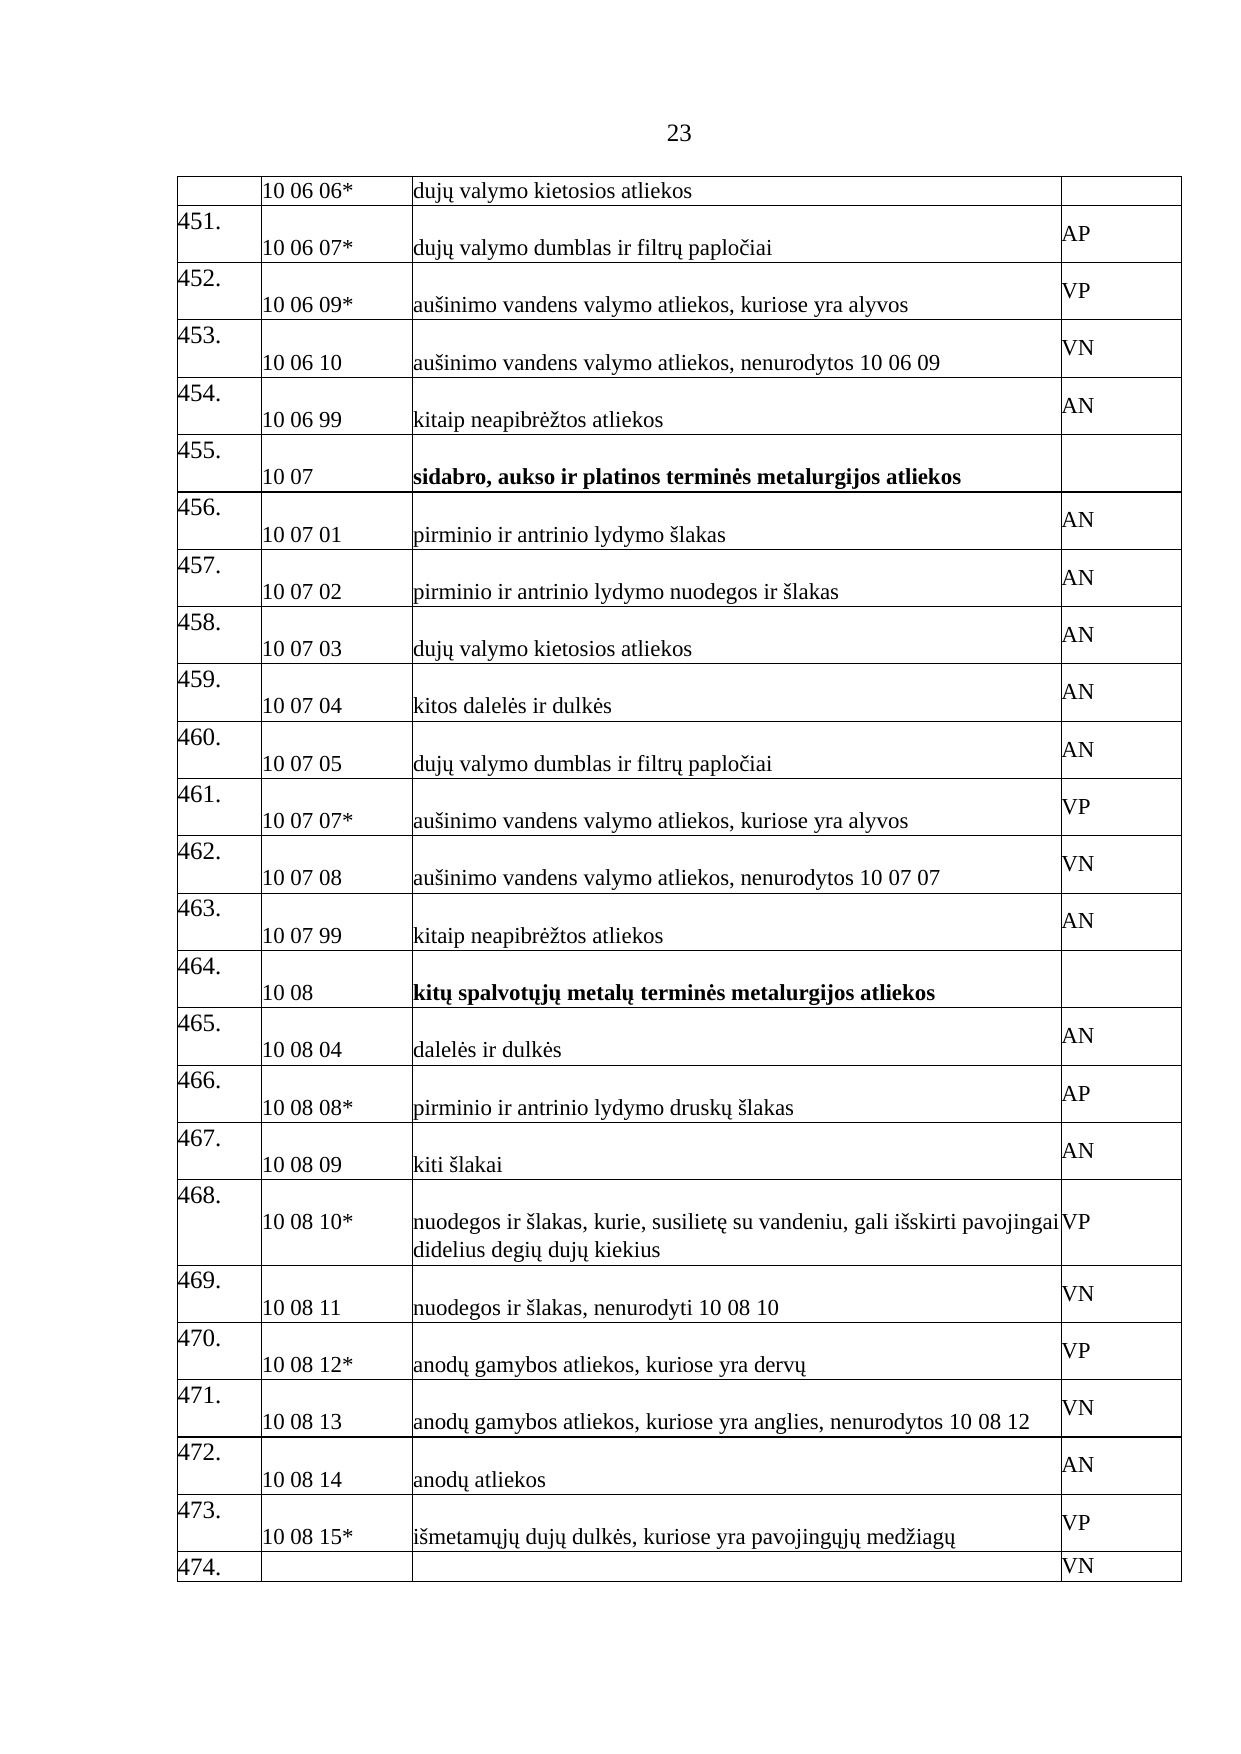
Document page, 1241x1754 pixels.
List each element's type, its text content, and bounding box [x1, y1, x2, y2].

table_cell [1062, 435, 1181, 491]
table_cell 471. [178, 1380, 261, 1436]
table_cell kitaip neapibrėžtos atliekos [413, 894, 1061, 950]
table_cell VP [1062, 263, 1181, 319]
table_cell dujų valymo kietosios atliekos [413, 177, 1061, 205]
table_cell anodų gamybos atliekos, kuriose yra dervų [413, 1323, 1061, 1379]
table_cell 10 07 04 [262, 664, 412, 721]
table_cell AN [1062, 1123, 1181, 1179]
table_cell 459. [178, 664, 261, 721]
table_cell 10 08 11 [262, 1266, 412, 1322]
table_cell 10 07 99 [262, 894, 412, 950]
table_cell 10 08 [262, 951, 412, 1007]
table_cell 10 07 08 [262, 836, 412, 892]
table_cell 455. [178, 435, 261, 491]
table_cell VN [1062, 1266, 1181, 1322]
table_cell 10 07 01 [262, 493, 412, 549]
table_cell 10 08 10* [262, 1180, 412, 1264]
table_cell dalelės ir dulkės [413, 1008, 1061, 1064]
table_cell 457. [178, 550, 261, 606]
table_cell 10 07 [262, 435, 412, 491]
table_cell 10 08 15* [262, 1495, 412, 1551]
table_cell VN [1062, 1552, 1181, 1581]
table_cell AN [1062, 493, 1181, 549]
table_cell 458. [178, 607, 261, 663]
table_cell kitų spalvotųjų metalų terminės metalurgijos atliekos [413, 951, 1061, 1007]
table_cell [1062, 951, 1181, 1007]
table_cell 451. [178, 206, 261, 262]
table_cell nuodegos ir šlakas, kurie, susilietę su vandeniu, gali išskirti pavojingai didelius degių dujų kiekius [413, 1180, 1061, 1264]
table_cell aušinimo vandens valymo atliekos, kuriose yra alyvos [413, 263, 1061, 319]
table_cell 10 07 07* [262, 779, 412, 835]
table_cell AN [1062, 894, 1181, 950]
table_cell kiti šlakai [413, 1123, 1061, 1179]
table_cell 10 07 03 [262, 607, 412, 663]
table_cell dujų valymo dumblas ir filtrų papločiai [413, 206, 1061, 262]
table_cell 10 08 09 [262, 1123, 412, 1179]
table_cell 10 07 02 [262, 550, 412, 606]
table_cell AN [1062, 607, 1181, 663]
table_cell kitaip neapibrėžtos atliekos [413, 378, 1061, 434]
table_cell 10 06 07* [262, 206, 412, 262]
table_cell VP [1062, 1180, 1181, 1264]
table_cell 468. [178, 1180, 261, 1264]
table_cell dujų valymo dumblas ir filtrų papločiai [413, 722, 1061, 778]
table_cell 466. [178, 1066, 261, 1122]
table_cell 473. [178, 1495, 261, 1551]
table_cell 10 08 13 [262, 1380, 412, 1436]
table_cell [413, 1552, 1061, 1581]
table_cell 10 06 10 [262, 320, 412, 377]
table_cell 453. [178, 320, 261, 377]
table_cell 10 06 09* [262, 263, 412, 319]
table_cell AN [1062, 722, 1181, 778]
table_cell išmetamųjų dujų dulkės, kuriose yra pavojingųjų medžiagų [413, 1495, 1061, 1551]
table_cell 467. [178, 1123, 261, 1179]
table_cell AN [1062, 1008, 1181, 1064]
table_cell 462. [178, 836, 261, 892]
table_cell VN [1062, 320, 1181, 377]
table_cell pirminio ir antrinio lydymo nuodegos ir šlakas [413, 550, 1061, 606]
table_cell aušinimo vandens valymo atliekos, nenurodytos 10 06 09 [413, 320, 1061, 377]
table_cell 460. [178, 722, 261, 778]
table_cell AP [1062, 206, 1181, 262]
table_cell AN [1062, 550, 1181, 606]
table_cell aušinimo vandens valymo atliekos, nenurodytos 10 07 07 [413, 836, 1061, 892]
table_cell 10 08 08* [262, 1066, 412, 1122]
table_cell VN [1062, 1380, 1181, 1436]
table_cell AN [1062, 1438, 1181, 1494]
table_cell 452. [178, 263, 261, 319]
table_cell AP [1062, 1066, 1181, 1122]
table_cell VP [1062, 1495, 1181, 1551]
table_cell 10 08 14 [262, 1438, 412, 1494]
table_cell 456. [178, 493, 261, 549]
table_cell [262, 1552, 412, 1581]
table_cell nuodegos ir šlakas, nenurodyti 10 08 10 [413, 1266, 1061, 1322]
table_cell 469. [178, 1266, 261, 1322]
table_cell dujų valymo kietosios atliekos [413, 607, 1061, 663]
table_cell 461. [178, 779, 261, 835]
table_cell 10 08 04 [262, 1008, 412, 1064]
table_cell VN [1062, 836, 1181, 892]
table_cell pirminio ir antrinio lydymo šlakas [413, 493, 1061, 549]
table_cell 454. [178, 378, 261, 434]
table_cell VP [1062, 779, 1181, 835]
table_cell AN [1062, 378, 1181, 434]
table_cell 470. [178, 1323, 261, 1379]
table_cell sidabro, aukso ir platinos terminės metalurgijos atliekos [413, 435, 1061, 491]
table_cell 464. [178, 951, 261, 1007]
table_cell 10 07 05 [262, 722, 412, 778]
table_cell 10 06 99 [262, 378, 412, 434]
table_cell 10 08 12* [262, 1323, 412, 1379]
table_cell 10 06 06* [262, 177, 412, 205]
table_cell 472. [178, 1438, 261, 1494]
table_cell VP [1062, 1323, 1181, 1379]
table_cell 465. [178, 1008, 261, 1064]
table_cell aušinimo vandens valymo atliekos, kuriose yra alyvos [413, 779, 1061, 835]
table_cell anodų gamybos atliekos, kuriose yra anglies, nenurodytos 10 08 12 [413, 1380, 1061, 1436]
table_cell pirminio ir antrinio lydymo druskų šlakas [413, 1066, 1061, 1122]
table_cell AN [1062, 664, 1181, 721]
table_cell 463. [178, 894, 261, 950]
table_cell 474. [178, 1552, 261, 1581]
table_cell kitos dalelės ir dulkės [413, 664, 1061, 721]
table_cell [178, 177, 261, 205]
table_cell anodų atliekos [413, 1438, 1061, 1494]
table_cell [1062, 177, 1181, 205]
